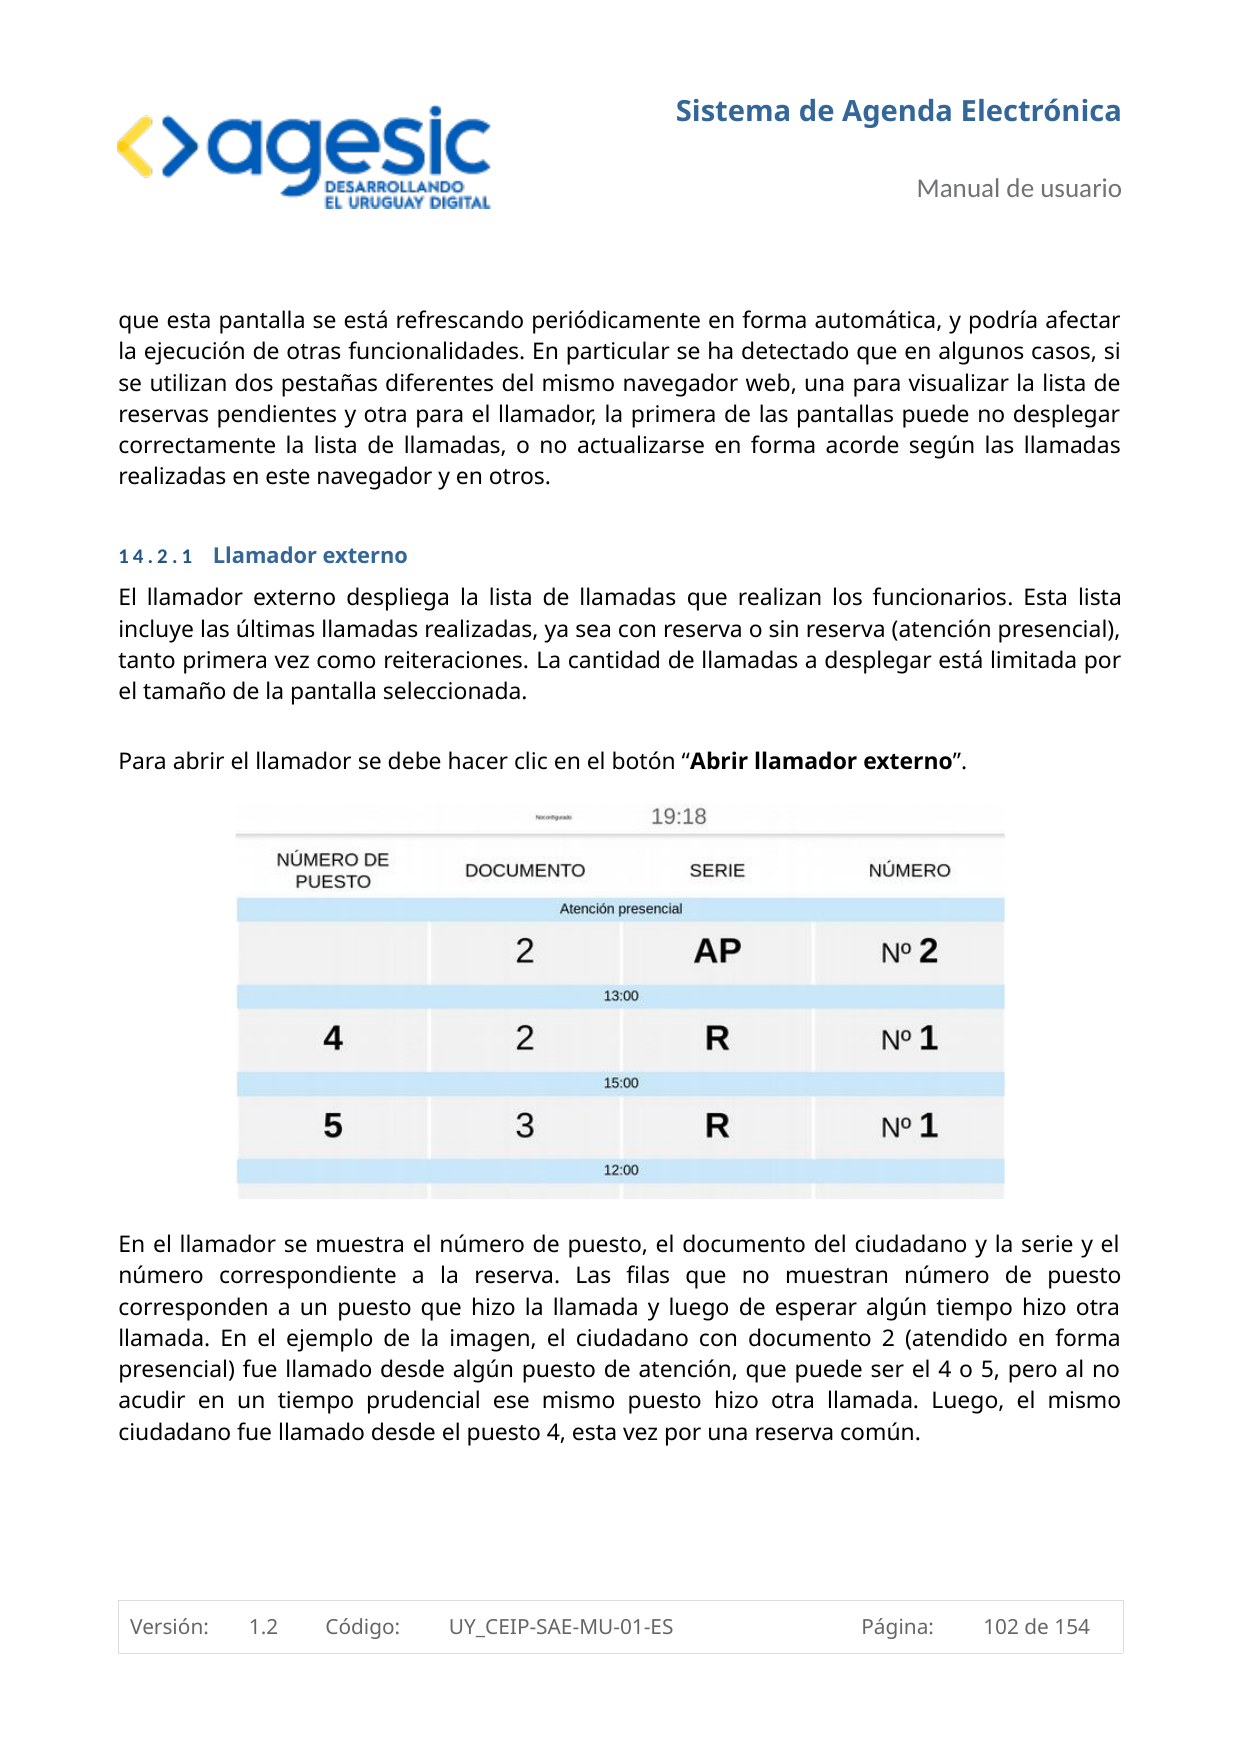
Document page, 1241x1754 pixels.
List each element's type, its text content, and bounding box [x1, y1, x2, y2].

text Para abrir el llamador se debe hacer clic en el botón “Abrir llamador externo”. [118, 745, 1122, 777]
subtitle Llamador externo [118, 539, 1122, 569]
picture [235, 803, 1005, 1199]
text que esta pantalla se está refrescando periódicamente en forma automática, y podría afectar la ejecución de otras funcionalidades. En particular se ha detectado que en algunos casos, si se utilizan dos pestañas diferentes del mismo navegador web, una para visualizar la lista de reservas pendientes y otra para el llamador, la primera de las pantallas puede no desplegar correctamente la lista de llamadas, o no actualizarse en forma acorde según las llamadas realizadas en este navegador y en otros. [118, 304, 1122, 492]
picture [116, 105, 492, 209]
text En el llamador se muestra el número de puesto, el documento del ciudadano y la serie y el número correspondiente a la reserva. Las filas que no muestran número de puesto corresponden a un puesto que hizo la llamada y luego de esperar algún tiempo hizo otra llamada. En el ejemplo de la imagen, el ciudadano con documento 2 (atendido en forma presencial) fue llamado desde algún puesto de atención, que puede ser el 4 o 5, pero al no acudir en un tiempo prudencial ese mismo puesto hizo otra llamada. Luego, el mismo ciudadano fue llamado desde el puesto 4, esta vez por una reserva común. [118, 1199, 1122, 1447]
text El llamador externo despliega la lista de llamadas que realizan los funcionarios. Esta lista incluye las últimas llamadas realizadas, ya sea con reserva o sin reserva (atención presencial), tanto primera vez como reiteraciones. La cantidad de llamadas a desplegar está limitada por el tamaño de la pantalla seleccionada. [118, 581, 1122, 706]
